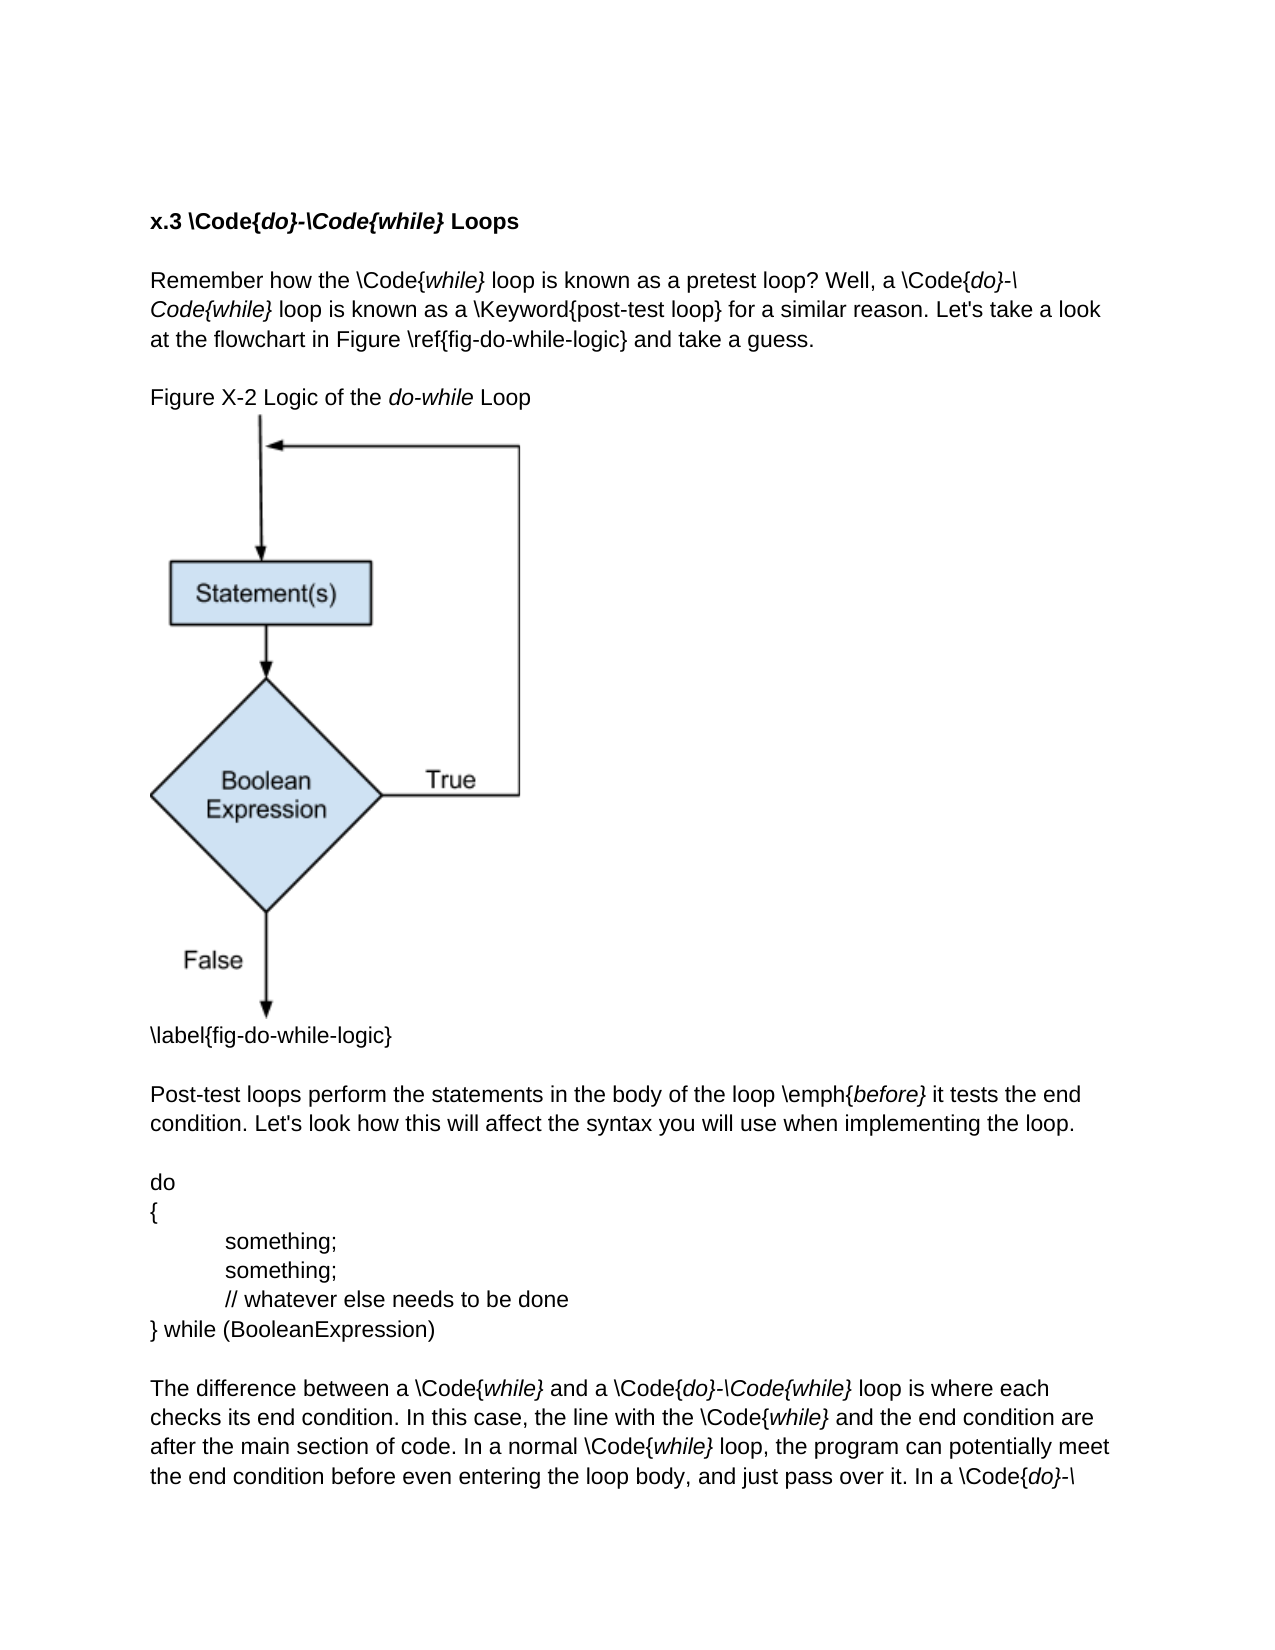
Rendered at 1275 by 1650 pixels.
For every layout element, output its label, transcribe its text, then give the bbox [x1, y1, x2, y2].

text x.3 \Code{do}-\Code{while} Loops [150, 209, 1125, 234]
text do [150, 1170, 1125, 1195]
text Figure X-2 Logic of the do-while Loop [150, 385, 1125, 411]
text } while (BooleanExpression) [150, 1317, 1125, 1342]
text \label{fig-do-while-logic} [150, 1023, 1125, 1048]
picture [150, 414, 521, 1019]
text Remember how the \Code{while} loop is known as a pretest loop? Well, a \Code{do}-\Code{while} loop is known as a \Keyword{post-test loop} for a similar reason. Let's take a look at the flowchart in Figure \ref{fig-do-while-logic} and take a guess. [150, 267, 1125, 352]
text // whatever else needs to be done [150, 1287, 1125, 1313]
text { [150, 1199, 1125, 1225]
text something; [150, 1258, 1125, 1283]
text something; [150, 1228, 1125, 1254]
text The difference between a \Code{while} and a \Code{do}-\Code{while} loop is where each checks its end condition. In this case, the line with the \Code{while} and the end condition are after the main section of code. In a normal \Code{while} loop, the program can potentially meet the end condition before even entering the loop body, and just pass over it. In a \Code{do}-\ [150, 1375, 1125, 1489]
text Post-test loops perform the statements in the body of the loop \emph{before} it tests the end condition. Let's look how this will affect the syntax you will use when implementing the loop. [150, 1082, 1125, 1137]
